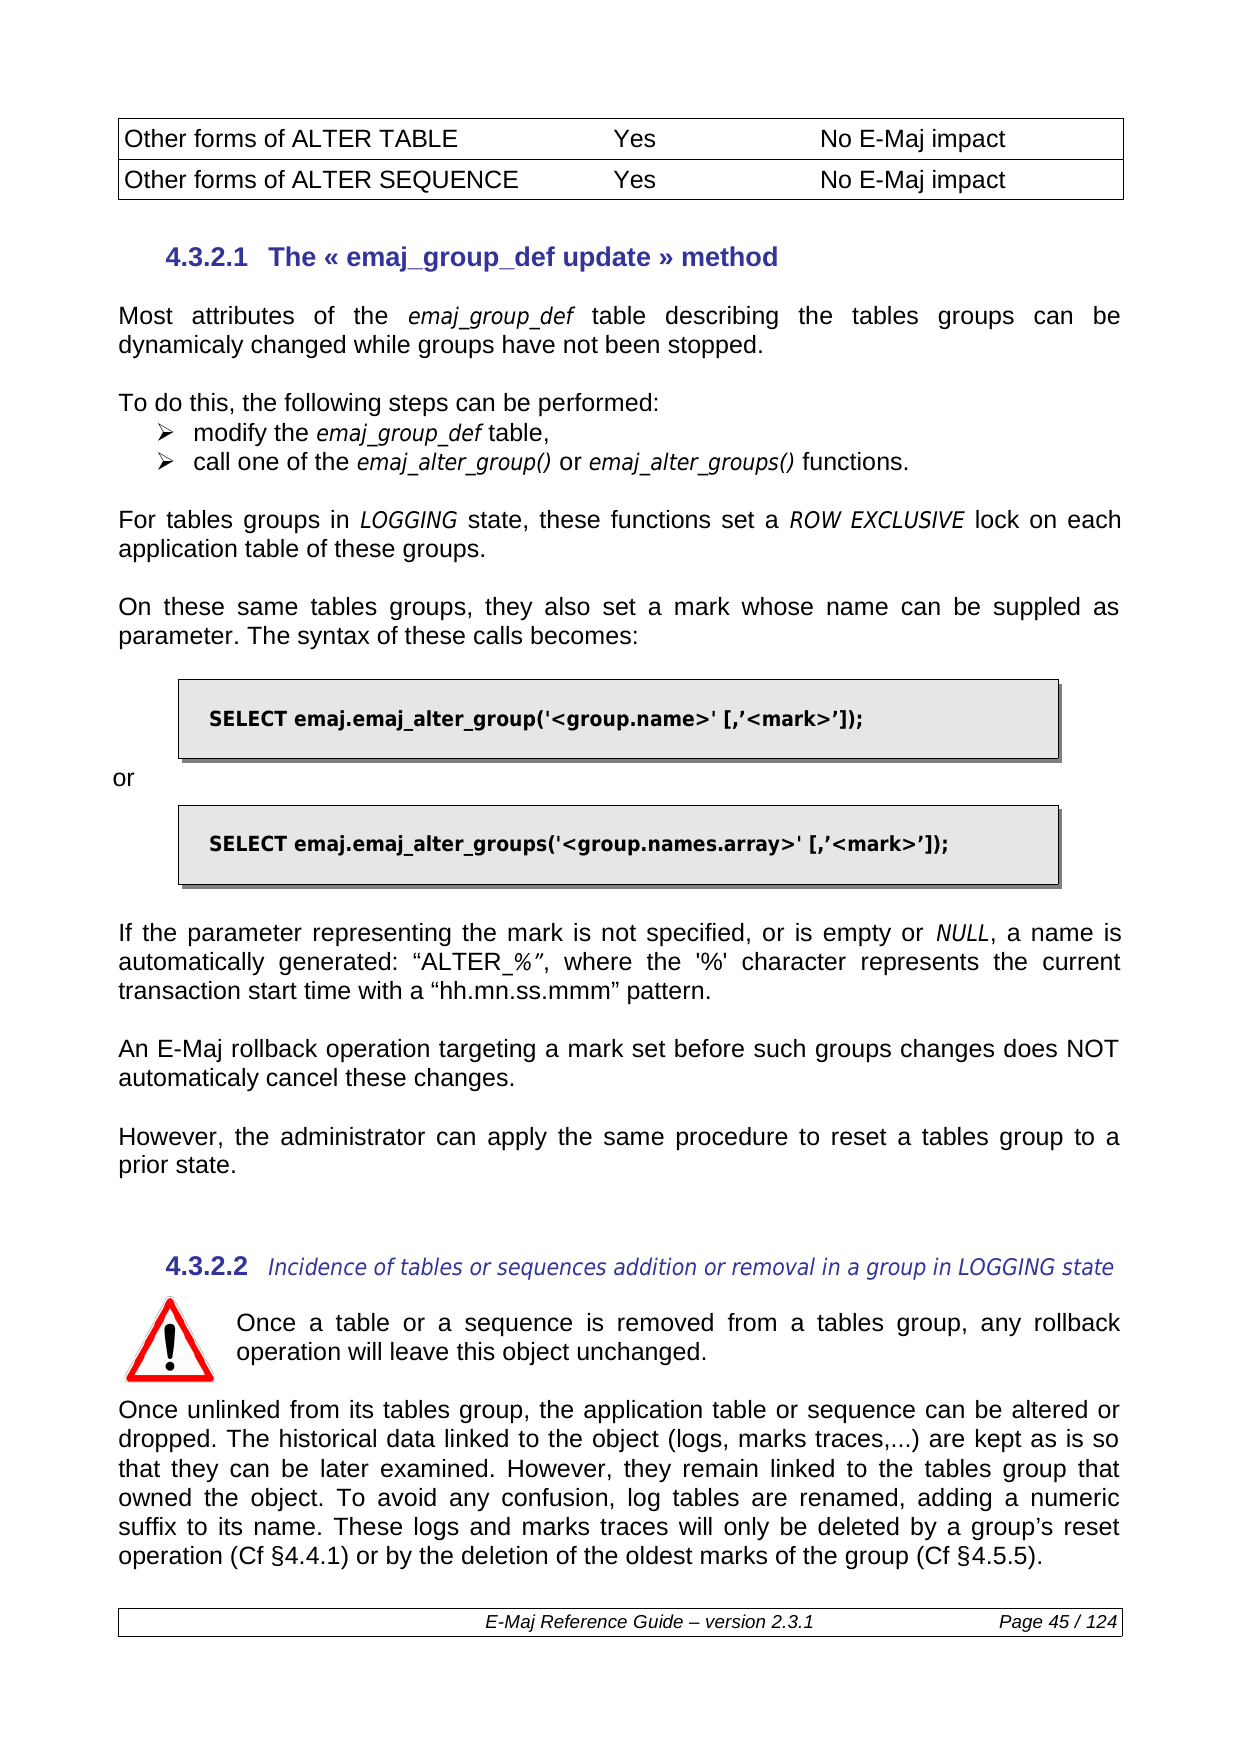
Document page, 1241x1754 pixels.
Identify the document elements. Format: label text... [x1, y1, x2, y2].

picture [124, 1296, 215, 1383]
text Once unlinked from its tables group, the application table or sequence can be altered or dropped. The historical data linked to the object (logs, marks traces,...) are kept as is so that they can be later examined. However, they remain linked to the tables group that owned the object. To avoid any confusion, log tables are renamed, adding a numeric suffix to its name. These logs and marks traces will only be deleted by a group’s reset operation (Cf §4.4.1) or by the deletion of the oldest marks of the group (Cf §4.5.5). [118, 1395, 1122, 1570]
text However, the administrator can apply the same procedure to reset a tables group to a prior state. [118, 1121, 1122, 1179]
list call one of the emaj_alter_group() or emaj_alter_groups() functions. [156, 446, 1122, 476]
text To do this, the following steps can be performed: [118, 388, 1122, 417]
text or [112, 763, 1122, 792]
subtitle The « emaj_group_def update » method [165, 241, 1122, 272]
table_cell Yes [567, 160, 702, 199]
table_cell Other forms of ALTER TABLE [119, 119, 567, 159]
text An E-Maj rollback operation targeting a mark set before such groups changes does NOT automaticaly cancel these changes. [118, 1034, 1122, 1092]
text SELECT emaj.emaj_alter_group('<group.name>' [,’<mark>’]); [179, 703, 1058, 728]
table_cell No E-Maj impact [703, 160, 1123, 199]
text For tables groups in LOGGING state, these functions set a ROW EXCLUSIVE lock on each application table of these groups. [118, 504, 1122, 563]
table_cell Yes [567, 119, 702, 159]
subtitle Incidence of tables or sequences addition or removal in a group in LOGGING state [165, 1250, 1122, 1281]
text Most attributes of the emaj_group_def table describing the tables groups can be dynamicaly changed while groups have not been stopped. [118, 301, 1122, 359]
text On these same tables groups, they also set a mark whose name can be suppled as parameter. The syntax of these calls becomes: [118, 592, 1122, 650]
table_cell No E-Maj impact [703, 119, 1123, 159]
table_cell Other forms of ALTER SEQUENCE [119, 160, 567, 199]
list modify the emaj_group_def table, [156, 417, 1122, 446]
text Once a table or a sequence is removed from a tables group, any rollback operation will leave this object unchanged. [236, 1308, 1122, 1366]
text If the parameter representing the mark is not specified, or is empty or NULL, a name is automatically generated: “ALTER_%”, where the '%' character represents the current transaction start time with a “hh.mn.ss.mmm” pattern. [118, 918, 1122, 1005]
text SELECT emaj.emaj_alter_groups('<group.names.array>' [,’<mark>’]); [179, 829, 1058, 854]
